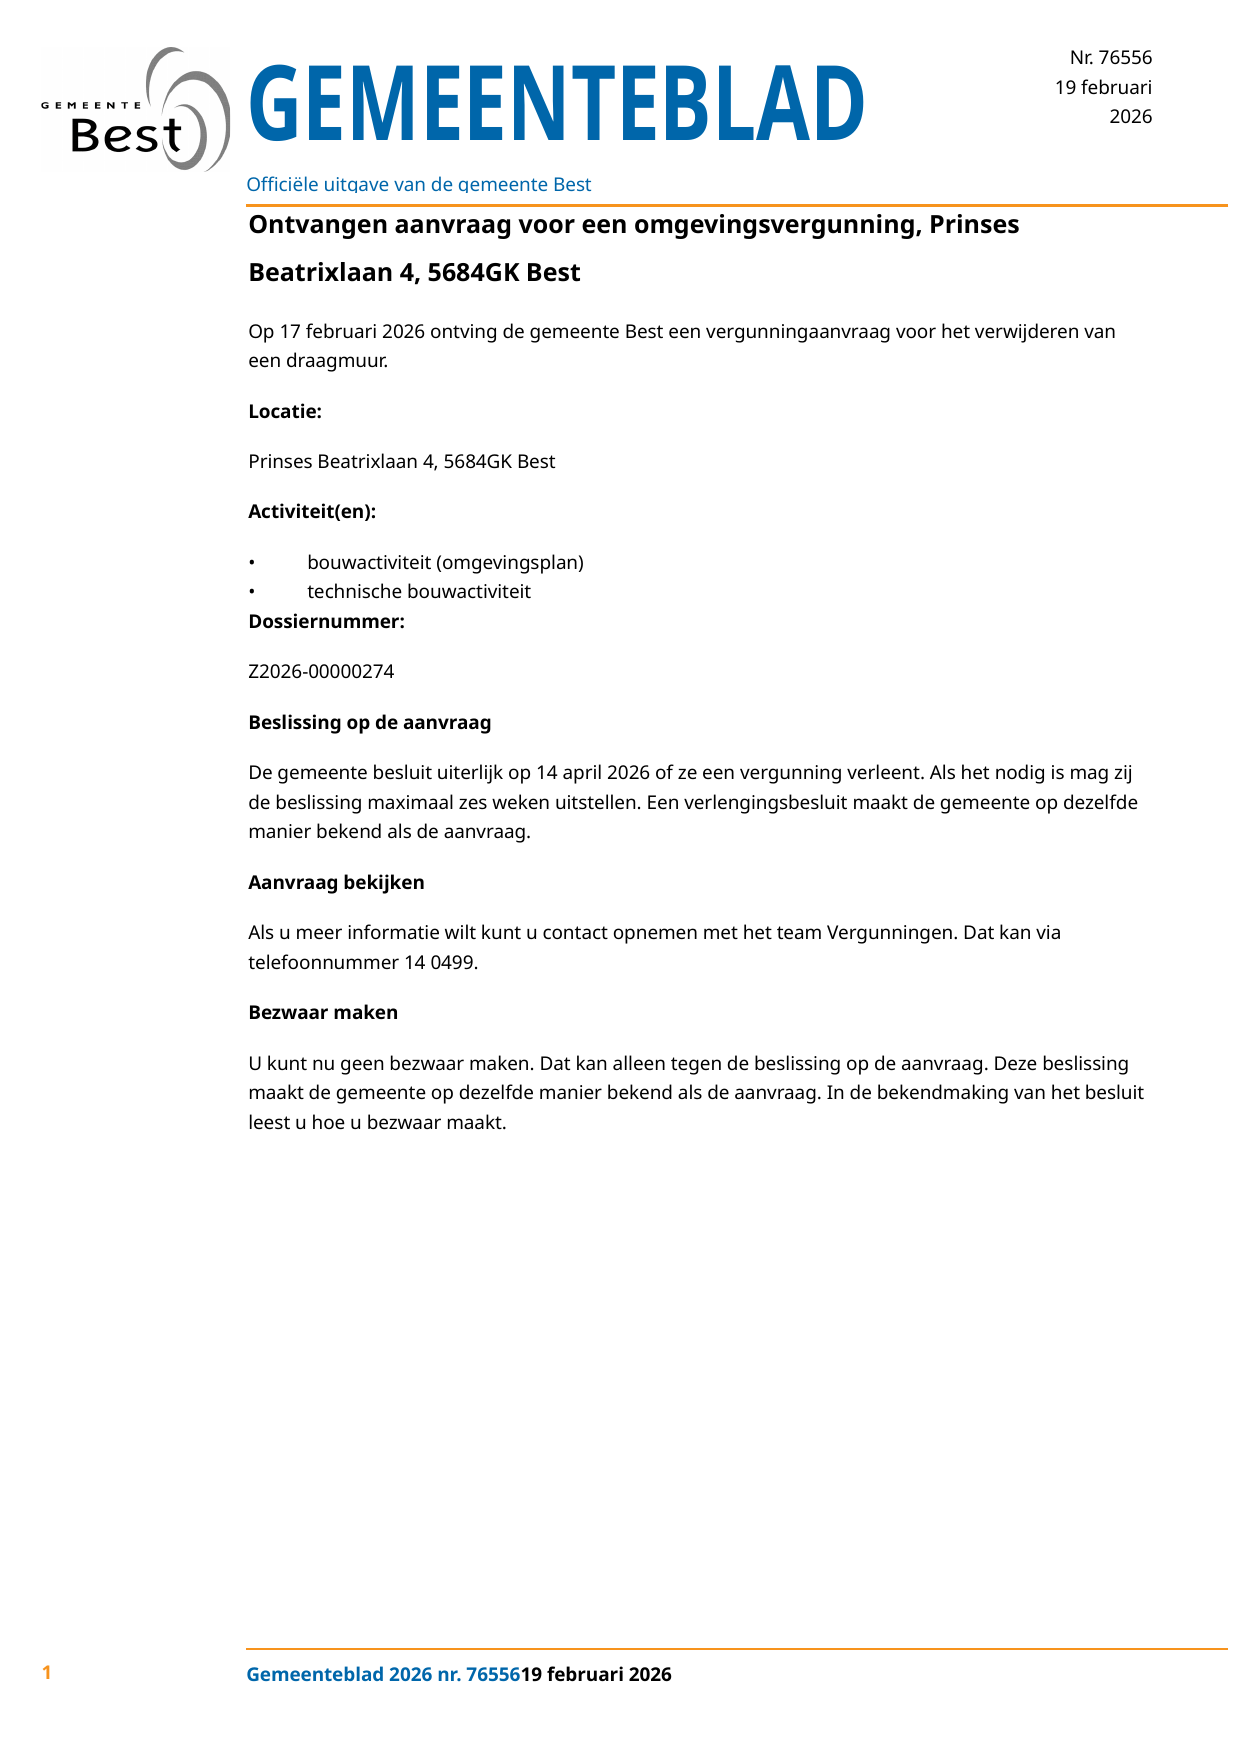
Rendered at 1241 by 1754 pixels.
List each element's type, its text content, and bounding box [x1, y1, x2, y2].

text Aanvraag bekijken [248, 869, 1152, 895]
list bouwactiviteit (omgevingsplan) [248, 549, 1152, 575]
list technische bouwactiviteit [248, 579, 1152, 604]
picture [41, 47, 231, 172]
text Ontvangen aanvraag voor een omgevingsvergunning, Prinses Beatrixlaan 4, 5684GK Best [248, 207, 1152, 288]
text Bezwaar maken [248, 999, 1152, 1025]
text Op 17 februari 2026 ontving de gemeente Best een vergunningaanvraag voor het verwijderen van een draagmuur. [248, 318, 1152, 373]
text Locatie: [248, 398, 1152, 424]
text Z2026-00000274 [248, 659, 1152, 684]
text Als u meer informatie wilt kunt u contact opnemen met het team Vergunningen. Dat kan via telefoonnummer 14 0499. [248, 919, 1152, 975]
text Dossiernummer: [248, 608, 1152, 634]
text Beslissing op de aanvraag [248, 709, 1152, 735]
text Prinses Beatrixlaan 4, 5684GK Best [248, 448, 1152, 474]
text De gemeente besluit uiterlijk op 14 april 2026 of ze een vergunning verleent. Als het nodig is mag zij de beslissing maximaal zes weken uitstellen. Een verlengingsbesluit maakt de gemeente op dezelfde manier bekend als de aanvraag. [248, 759, 1152, 844]
text U kunt nu geen bezwaar maken. Dat kan alleen tegen de beslissing op de aanvraag. Deze beslissing maakt de gemeente op dezelfde manier bekend als de aanvraag. In de bekendmaking van het besluit leest u hoe u bezwaar maakt. [248, 1050, 1152, 1135]
text Activiteit(en): [248, 499, 1152, 524]
